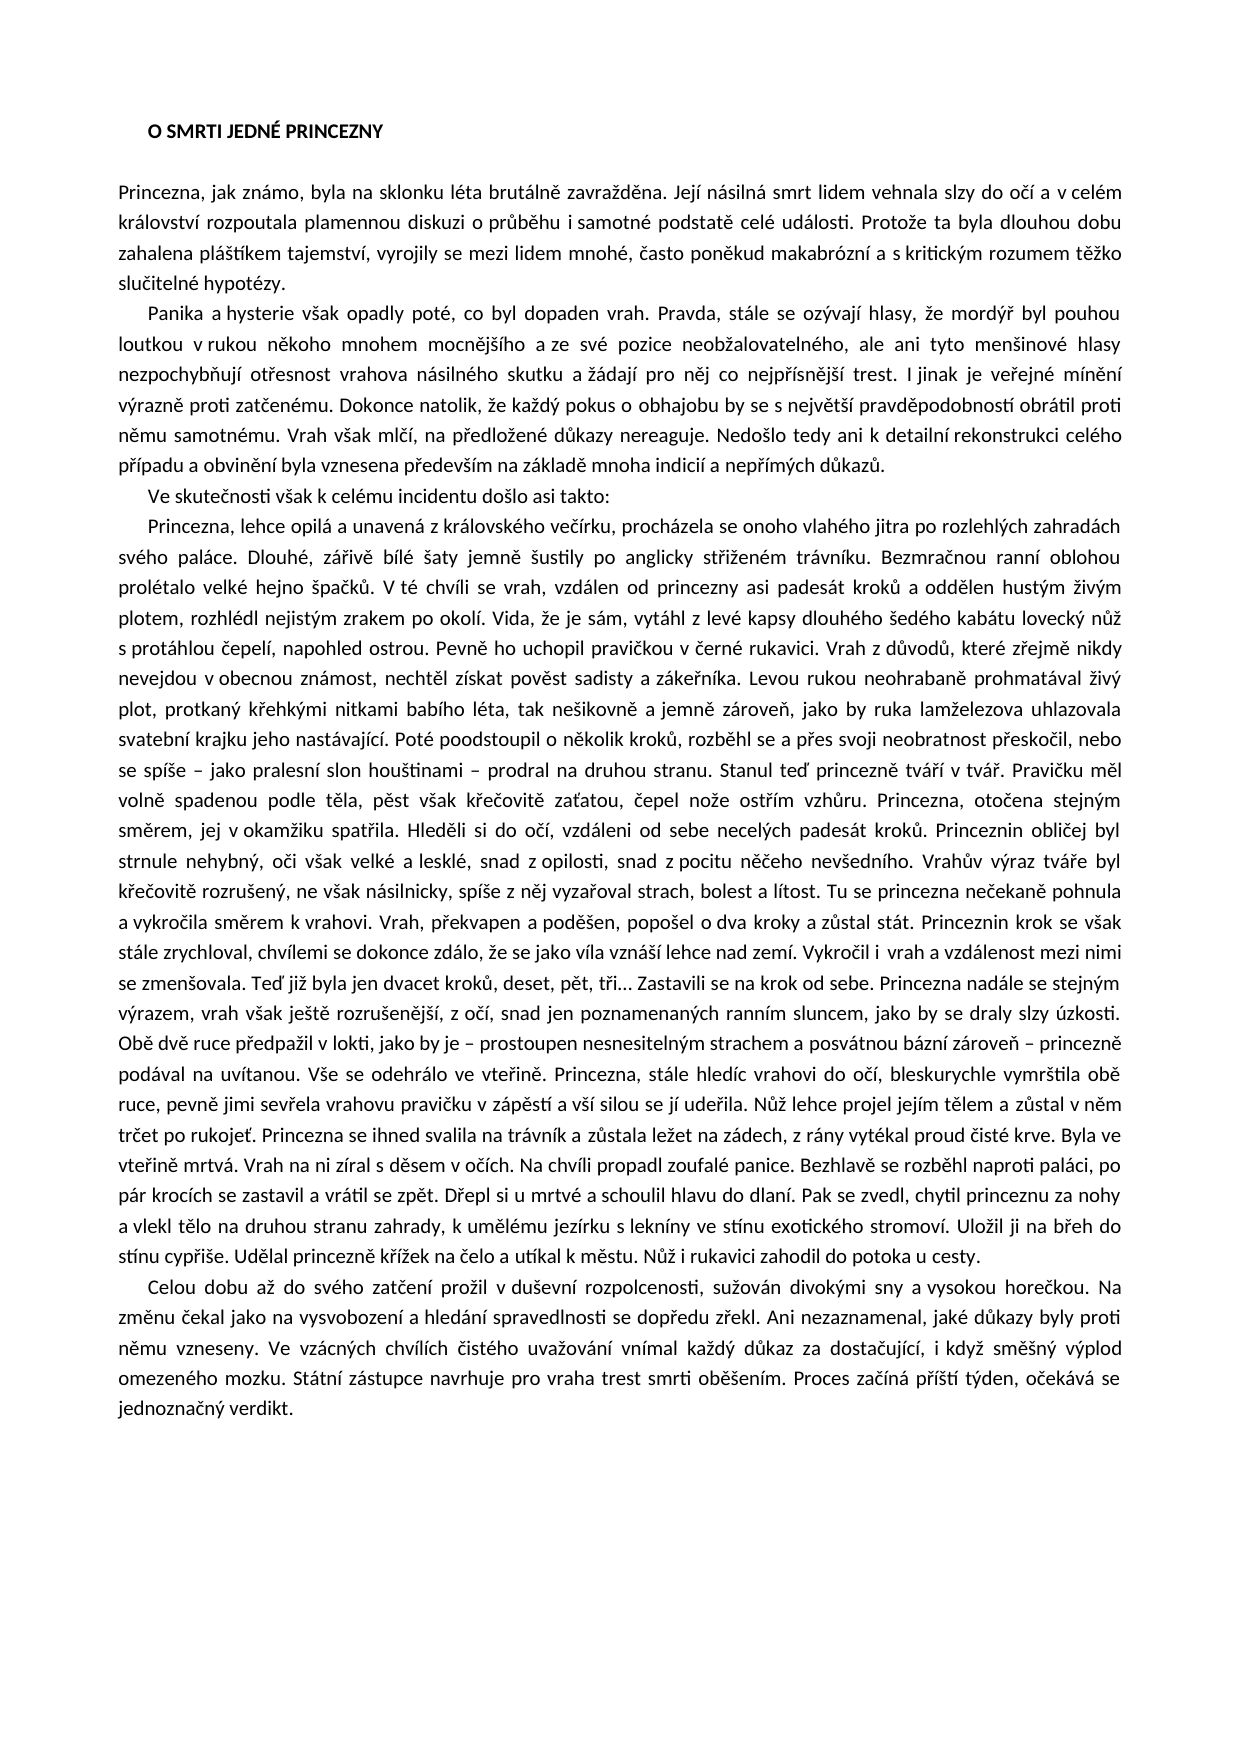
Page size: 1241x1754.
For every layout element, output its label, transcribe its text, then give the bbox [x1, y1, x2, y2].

text Ve skutečnosti však k celému incidentu došlo asi takto: [118, 483, 1122, 508]
text Princezna, lehce opilá a unavená z královského večírku, procházela se onoho vlahého jitra po rozlehlých zahradách svého paláce. Dlouhé, zářivě bílé šaty jemně šustily po anglicky střiženém trávníku. Bezmračnou ranní oblohou prolétalo velké hejno špačků. V té chvíli se vrah, vzdálen od princezny asi padesát kroků a oddělen hustým živým plotem, rozhlédl nejistým zrakem po okolí. Vida, že je sám, vytáhl z levé kapsy dlouhého šedého kabátu lovecký nůž s protáhlou čepelí, napohled ostrou. Pevně ho uchopil pravičkou v černé rukavici. Vrah z důvodů, které zřejmě nikdy nevejdou v obecnou známost, nechtěl získat pověst sadisty a zákeřníka. Levou rukou neohrabaně prohmatával živý plot, protkaný křehkými nitkami babího léta, tak nešikovně a jemně zároveň, jako by ruka lamželezova uhlazovala svatební krajku jeho nastávající. Poté poodstoupil o několik kroků, rozběhl se a přes svoji neobratnost přeskočil, nebo se spíše – jako pralesní slon houštinami – prodral na druhou stranu. Stanul teď princezně tváří v tvář. Pravičku měl volně spadenou podle těla, pěst však křečovitě zaťatou, čepel nože ostřím vzhůru. Princezna, otočena stejným směrem, jej v okamžiku spatřila. Hleděli si do očí, vzdáleni od sebe necelých padesát kroků. Princeznin obličej byl strnule nehybný, oči však velké a lesklé, snad z opilosti, snad z pocitu něčeho nevšedního. Vrahův výraz tváře byl křečovitě rozrušený, ne však násilnicky, spíše z něj vyzařoval strach, bolest a lítost. Tu se princezna nečekaně pohnula a vykročila směrem k vrahovi. Vrah, překvapen a poděšen, popošel o dva kroky a zůstal stát. Princeznin krok se však stále zrychloval, chvílemi se dokonce zdálo, že se jako víla vznáší lehce nad zemí. Vykročil i vrah a vzdálenost mezi nimi se zmenšovala. Teď již byla jen dvacet kroků, deset, pět, tři… Zastavili se na krok od sebe. Princezna nadále se stejným výrazem, vrah však ještě rozrušenější, z očí, snad jen poznamenaných ranním sluncem, jako by se draly slzy úzkosti. Obě dvě ruce předpažil v lokti, jako by je – prostoupen nesnesitelným strachem a posvátnou bázní zároveň – princezně podával na uvítanou. Vše se odehrálo ve vteřině. Princezna, stále hledíc vrahovi do očí, bleskurychle vymrštila obě ruce, pevně jimi sevřela vrahovu pravičku v zápěstí a vší silou se jí udeřila. Nůž lehce projel jejím tělem a zůstal v něm trčet po rukojeť. Princezna se ihned svalila na trávník a zůstala ležet na zádech, z rány vytékal proud čisté krve. Byla ve vteřině mrtvá. Vrah na ni zíral s děsem v očích. Na chvíli propadl zoufalé panice. Bezhlavě se rozběhl naproti paláci, po pár krocích se zastavil a vrátil se zpět. Dřepl si u mrtvé a schoulil hlavu do dlaní. Pak se zvedl, chytil princeznu za nohy a vlekl tělo na druhou stranu zahrady, k umělému jezírku s lekníny ve stínu exotického stromoví. Uložil ji na břeh do stínu cypřiše. Udělal princezně křížek na čelo a utíkal k městu. Nůž i rukavici zahodil do potoka u cesty. [118, 513, 1122, 1269]
text Celou dobu až do svého zatčení prožil v duševní rozpolcenosti, sužován divokými sny a vysokou horečkou. Na změnu čekal jako na vysvobození a hledání spravedlnosti se dopředu zřekl. Ani nezaznamenal, jaké důkazy byly proti němu vzneseny. Ve vzácných chvílích čistého uvažování vnímal každý důkaz za dostačující, i když směšný výplod omezeného mozku. Státní zástupce navrhuje pro vraha trest smrti oběšením. Proces začíná příští týden, očekává se jednoznačný verdikt. [118, 1274, 1122, 1421]
text Princezna, jak známo, byla na sklonku léta brutálně zavražděna. Její násilná smrt lidem vehnala slzy do očí a v celém království rozpoutala plamennou diskuzi o průběhu i samotné podstatě celé události. Protože ta byla dlouhou dobu zahalena pláštíkem tajemství, vyrojily se mezi lidem mnohé, často poněkud makabrózní a s kritickým rozumem těžko slučitelné hypotézy. [118, 179, 1122, 296]
text O SMRTI JEDNÉ PRINCEZNY [148, 118, 1122, 143]
text Panika a hysterie však opadly poté, co byl dopaden vrah. Pravda, stále se ozývají hlasy, že mordýř byl pouhou loutkou v rukou někoho mnohem mocnějšího a ze své pozice neobžalovatelného, ale ani tyto menšinové hlasy nezpochybňují otřesnost vrahova násilného skutku a žádají pro něj co nejpřísnější trest. I jinak je veřejné mínění výrazně proti zatčenému. Dokonce natolik, že každý pokus o obhajobu by se s největší pravděpodobností obrátil proti němu samotnému. Vrah však mlčí, na předložené důkazy nereaguje. Nedošlo tedy ani k detailní rekonstrukci celého případu a obvinění byla vznesena především na základě mnoha indicií a nepřímých důkazů. [118, 301, 1122, 478]
